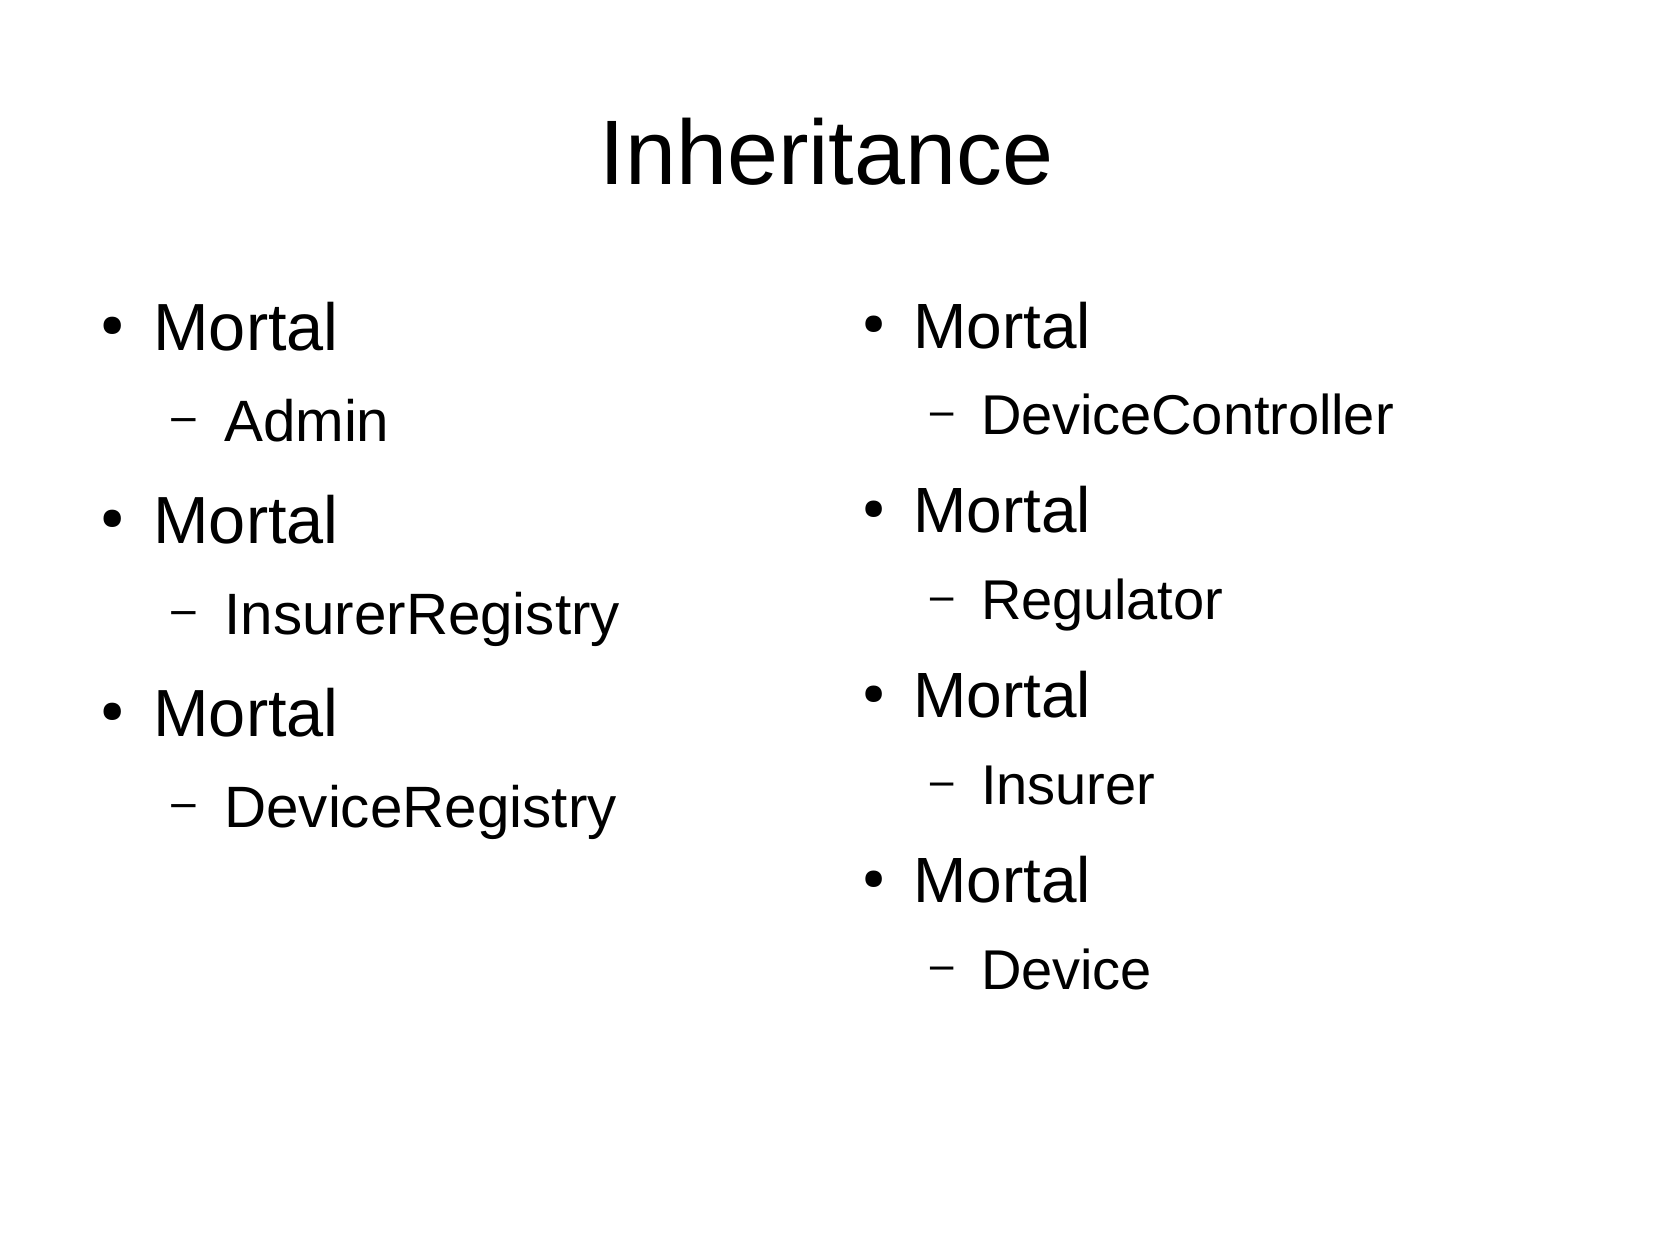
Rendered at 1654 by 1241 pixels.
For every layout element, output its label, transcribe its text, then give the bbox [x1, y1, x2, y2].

list Mortal DeviceController Mortal Regulator Mortal Insurer Mortal Device [845, 290, 1572, 1010]
title Inheritance [82, 49, 1571, 257]
list Mortal Admin Mortal InsurerRegistry Mortal DeviceRegistry [82, 290, 809, 1010]
